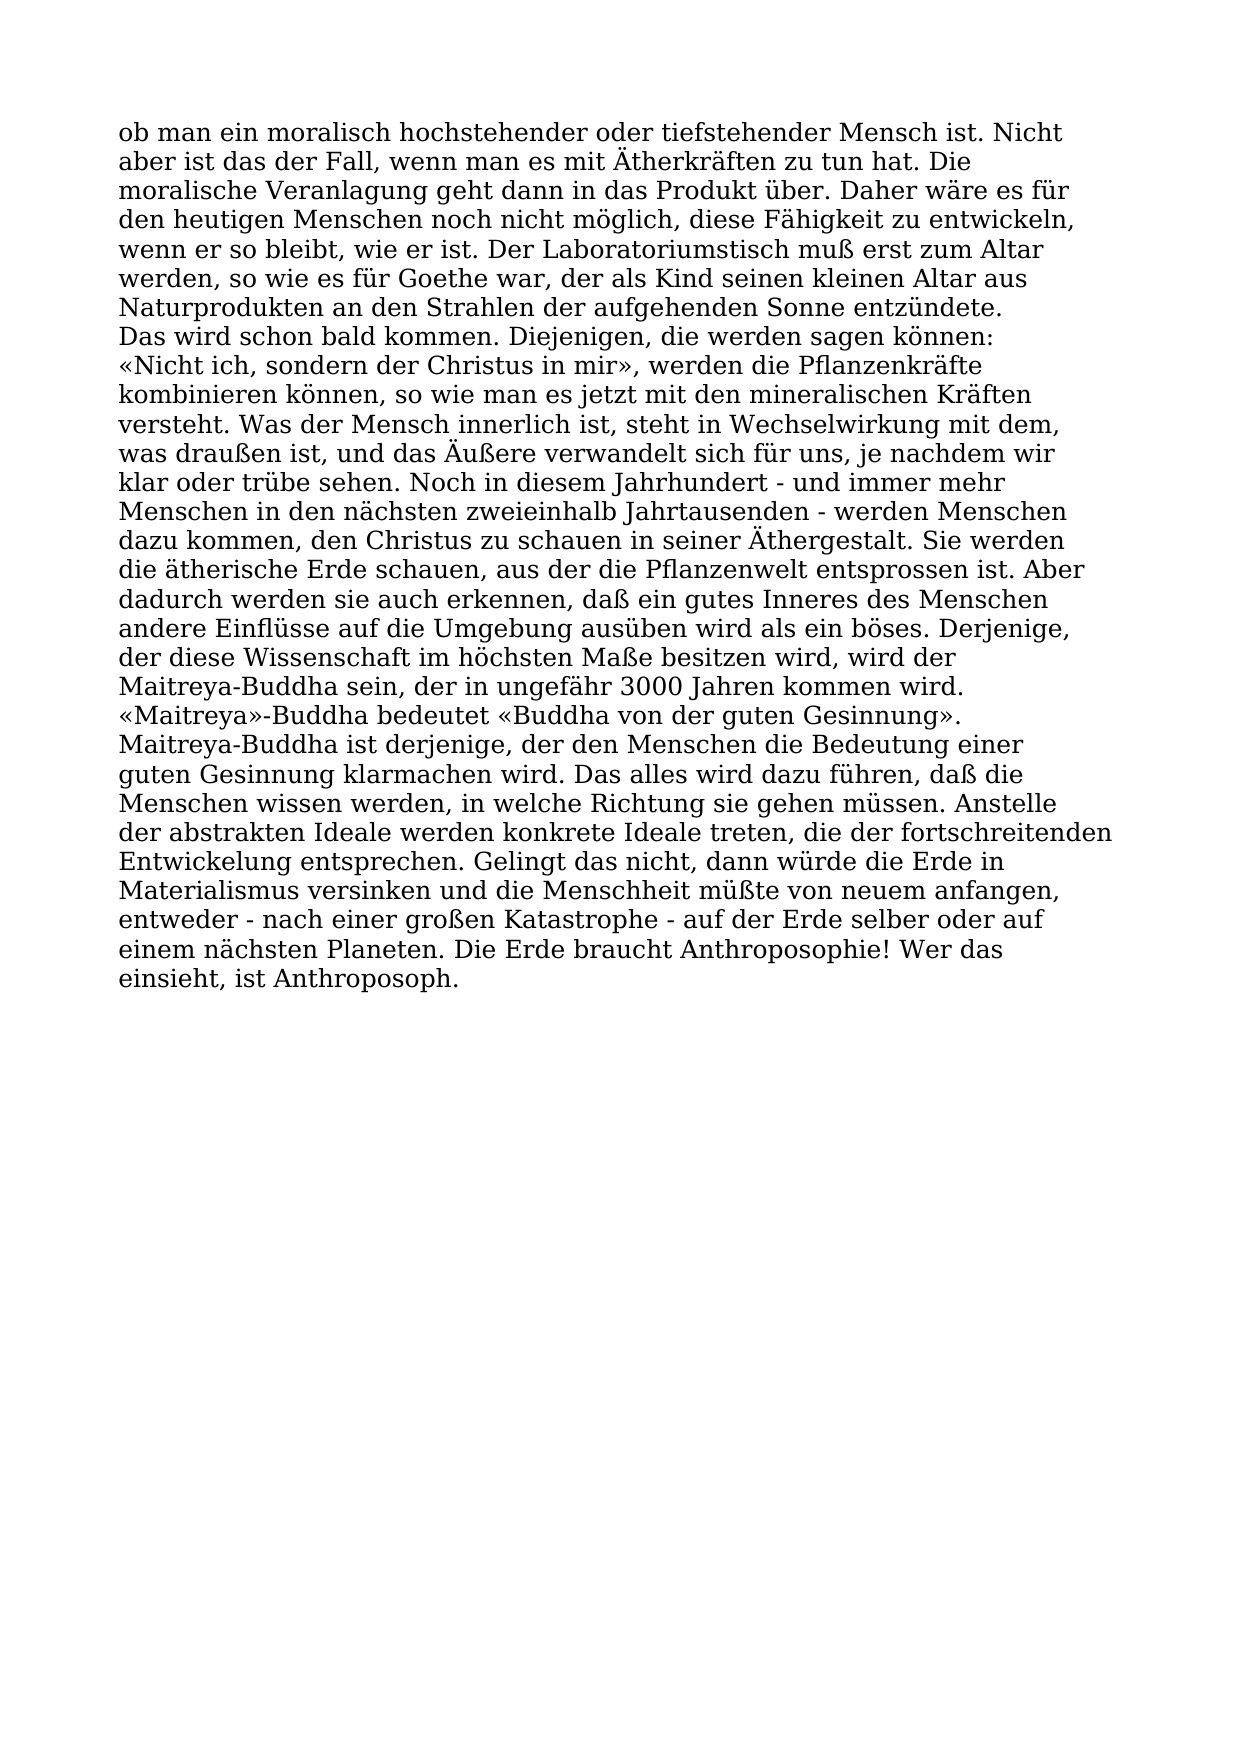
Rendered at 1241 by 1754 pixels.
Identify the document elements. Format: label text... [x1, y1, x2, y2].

text Menschen wissen werden, in welche Richtung sie gehen müssen. Anstelle [118, 789, 1122, 818]
text kombinieren können, so wie man es jetzt mit den mineralischen Kräften [118, 381, 1122, 410]
text Menschen in den nächsten zweieinhalb Jahrtausenden - werden Menschen [118, 497, 1122, 526]
text Das wird schon bald kommen. Diejenigen, die werden sagen können: [118, 322, 1122, 351]
text entweder - nach einer großen Katastrophe - auf der Erde selber oder auf [118, 906, 1122, 935]
text einem nächsten Planeten. Die Erde braucht Anthroposophie! Wer das [118, 935, 1122, 964]
text Naturprodukten an den Strahlen der aufgehenden Sonne entzündete. [118, 293, 1122, 322]
text die ätherische Erde schauen, aus der die Pflanzenwelt entsprossen ist. Aber [118, 556, 1122, 585]
text dadurch werden sie auch erkennen, daß ein gutes Inneres des Menschen [118, 585, 1122, 614]
text Maitreya-Buddha sein, der in ungefähr 3000 Jahren kommen wird. [118, 672, 1122, 701]
text aber ist das der Fall, wenn man es mit Ätherkräften zu tun hat. Die [118, 147, 1122, 176]
text den heutigen Menschen noch nicht möglich, diese Fähigkeit zu entwickeln, [118, 206, 1122, 235]
text was draußen ist, und das Äußere verwandelt sich für uns, je nachdem wir [118, 439, 1122, 468]
text wenn er so bleibt, wie er ist. Der Laboratoriumstisch muß erst zum Altar [118, 235, 1122, 264]
text Entwickelung entsprechen. Gelingt das nicht, dann würde die Erde in [118, 847, 1122, 876]
text der abstrakten Ideale werden konkrete Ideale treten, die der fortschreitenden [118, 818, 1122, 847]
text ob man ein moralisch hochstehender oder tiefstehender Mensch ist. Nicht [118, 118, 1122, 147]
text «Nicht ich, sondern der Christus in mir», werden die Pflanzenkräfte [118, 351, 1122, 381]
text versteht. Was der Mensch innerlich ist, steht in Wechselwirkung mit dem, [118, 410, 1122, 439]
text der diese Wissenschaft im höchsten Maße besitzen wird, wird der [118, 643, 1122, 672]
text guten Gesinnung klarmachen wird. Das alles wird dazu führen, daß die [118, 760, 1122, 789]
text einsieht, ist Anthroposoph. [118, 964, 1122, 993]
text moralische Veranlagung geht dann in das Produkt über. Daher wäre es für [118, 176, 1122, 206]
text dazu kommen, den Christus zu schauen in seiner Äthergestalt. Sie werden [118, 526, 1122, 556]
text andere Einflüsse auf die Umgebung ausüben wird als ein böses. Derjenige, [118, 614, 1122, 643]
text Maitreya-Buddha ist derjenige, der den Menschen die Bedeutung einer [118, 731, 1122, 760]
text «Maitreya»-Buddha bedeutet «Buddha von der guten Gesinnung». [118, 701, 1122, 731]
text werden, so wie es für Goethe war, der als Kind seinen kleinen Altar aus [118, 264, 1122, 293]
text klar oder trübe sehen. Noch in diesem Jahrhundert - und immer mehr [118, 468, 1122, 497]
text Materialismus versinken und die Menschheit müßte von neuem anfangen, [118, 876, 1122, 906]
